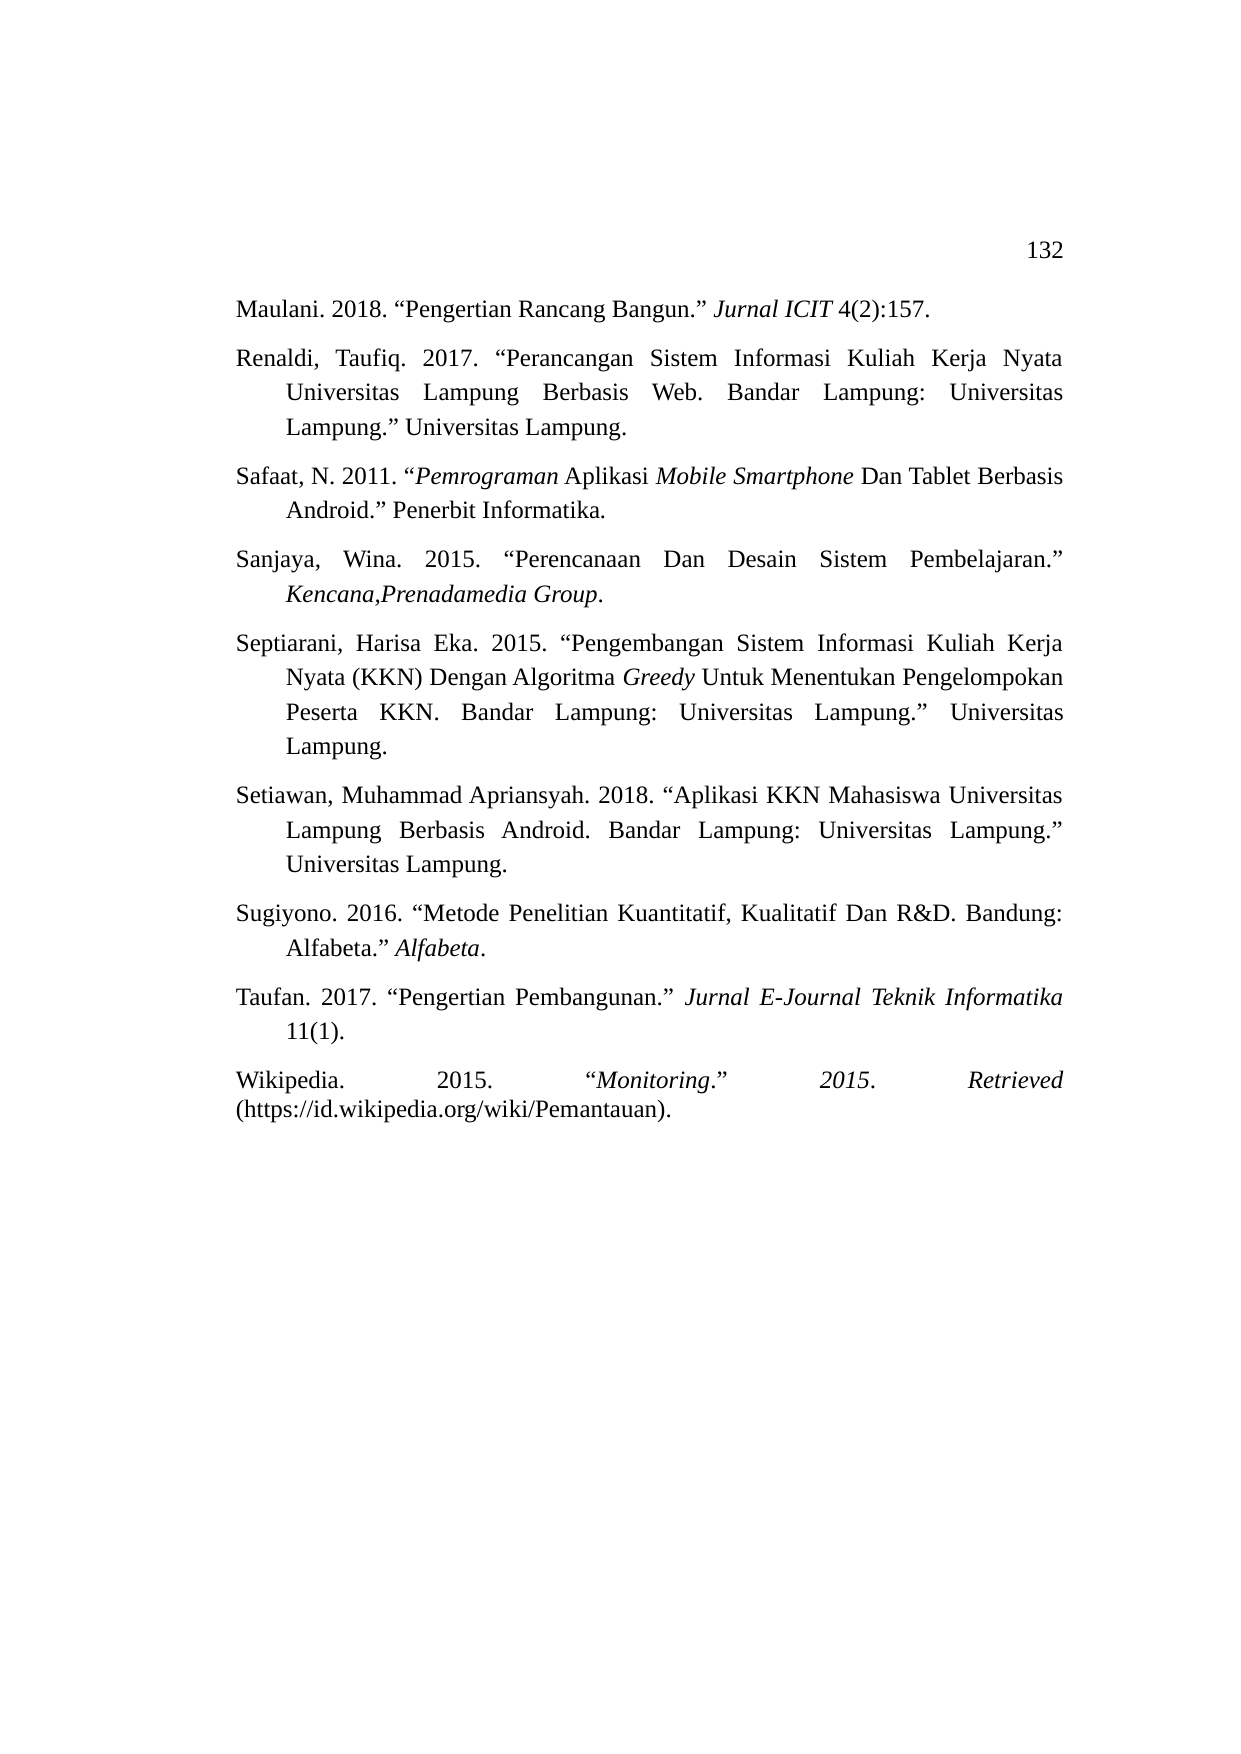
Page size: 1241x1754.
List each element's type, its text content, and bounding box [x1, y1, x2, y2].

text Safaat, N. 2011. “Pemrograman Aplikasi Mobile Smartphone Dan Tablet Berbasis Android.” Penerbit Informatika. [236, 461, 1063, 524]
text Septiarani, Harisa Eka. 2015. “Pengembangan Sistem Informasi Kuliah Kerja Nyata (KKN) Dengan Algoritma Greedy Untuk Menentukan Pengelompokan Peserta KKN. Bandar Lampung: Universitas Lampung.” Universitas Lampung. [236, 628, 1063, 760]
text Wikipedia. 2015. “Monitoring.” 2015. Retrieved (https://id.wikipedia.org/wiki/Pemantauan). [236, 1066, 1063, 1123]
text Sanjaya, Wina. 2015. “Perencanaan Dan Desain Sistem Pembelajaran.” Kencana,Prenadamedia Group. [236, 544, 1063, 608]
text Setiawan, Muhammad Apriansyah. 2018. “Aplikasi KKN Mahasiswa Universitas Lampung Berbasis Android. Bandar Lampung: Universitas Lampung.” Universitas Lampung. [236, 780, 1063, 878]
text Sugiyono. 2016. “Metode Penelitian Kuantitatif, Kualitatif Dan R&D. Bandung: Alfabeta.” Alfabeta. [236, 898, 1063, 962]
text Renaldi, Taufiq. 2017. “Perancangan Sistem Informasi Kuliah Kerja Nyata Universitas Lampung Berbasis Web. Bandar Lampung: Universitas Lampung.” Universitas Lampung. [236, 343, 1063, 441]
text Taufan. 2017. “Pengertian Pembangunan.” Jurnal E-Journal Teknik Informatika 11(1). [236, 982, 1063, 1045]
text Maulani. 2018. “Pengertian Rancang Bangun.” Jurnal ICIT 4(2):157. [236, 294, 1063, 322]
